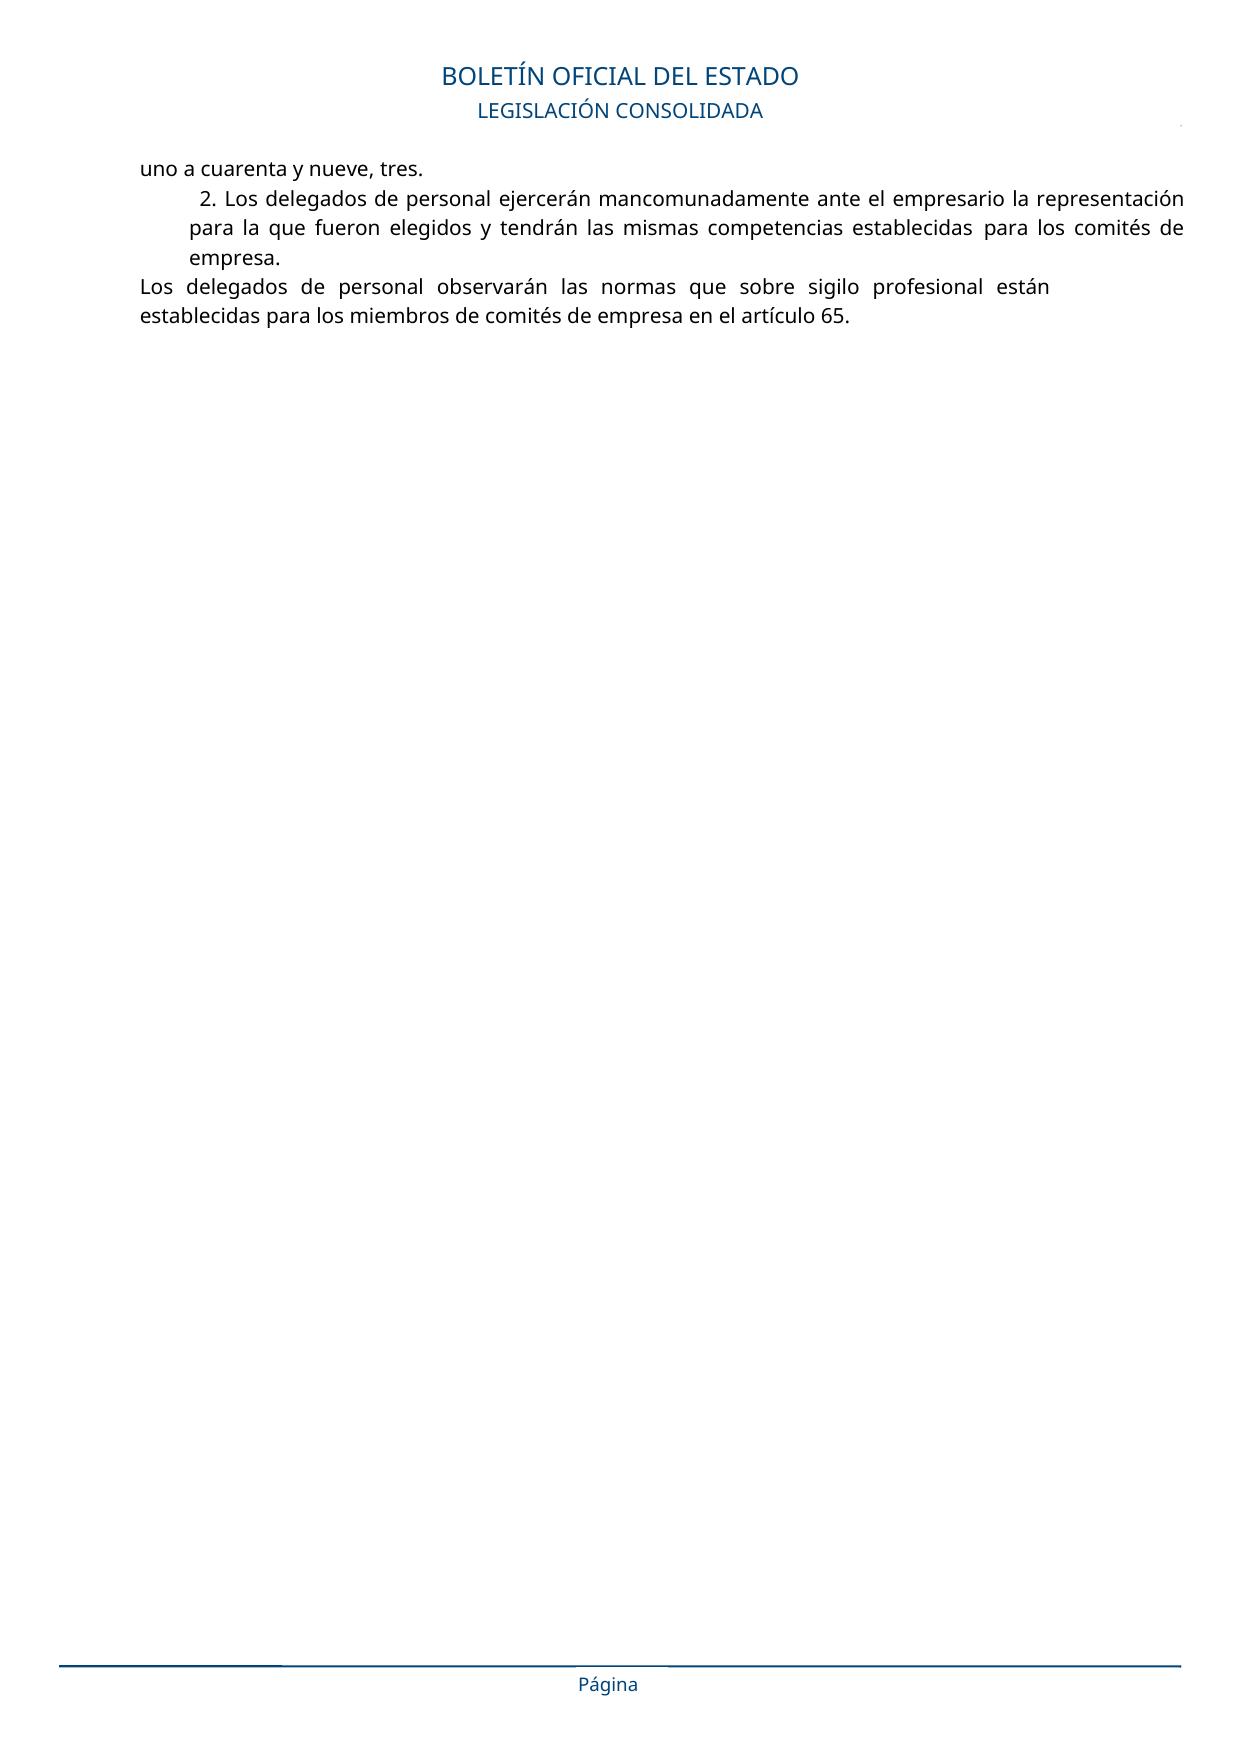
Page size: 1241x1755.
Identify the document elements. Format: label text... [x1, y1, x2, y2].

text uno a cuarenta y nueve, tres. [139, 154, 1052, 183]
list Los delegados de personal ejercerán mancomunadamente ante el empresario la representación para la que fueron elegidos y tendrán las mismas competencias establecidas para los comités de empresa. [164, 184, 1184, 271]
text Los delegados de personal observarán las normas que sobre sigilo profesional están establecidas para los miembros de comités de empresa en el artículo 65. [139, 272, 1051, 330]
